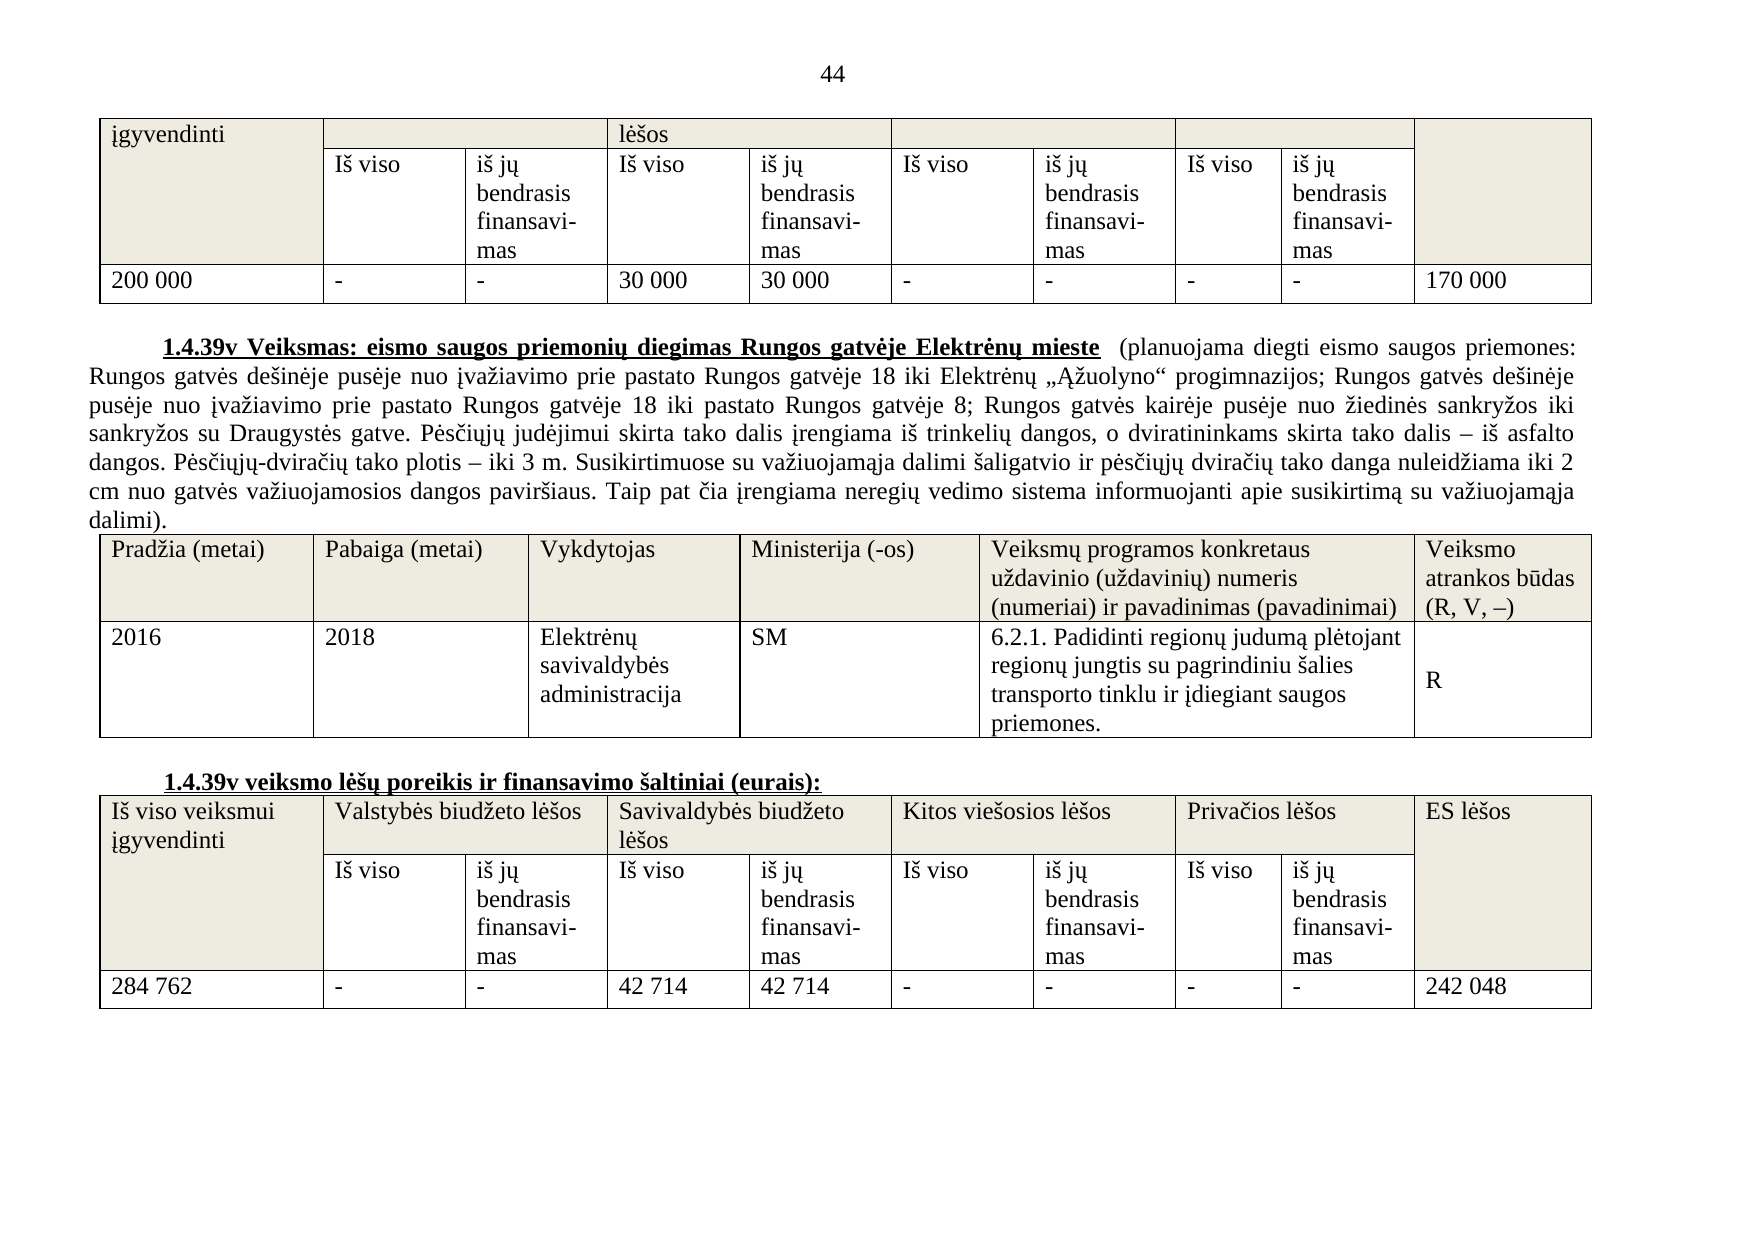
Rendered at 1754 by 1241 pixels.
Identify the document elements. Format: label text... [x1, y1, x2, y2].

table_header Veiksmų programos konkretaus uždavinio (uždavinių) numeris (numeriai) ir pavadinimas (pavadinimai) [980, 535, 1414, 621]
table_cell - [892, 265, 1033, 302]
table_cell - [1176, 265, 1281, 302]
table_cell Iš viso [608, 855, 749, 970]
table_cell Iš viso [892, 149, 1033, 264]
table_header Kitos viešosios lėšos [892, 796, 1175, 854]
table_cell 42 714 [750, 971, 891, 1008]
text 1.4.39v Veiksmas: eismo saugos priemonių diegimas Rungos gatvėje Elektrėnų mieste (planuojama diegti eismo saugos priemones: Rungos gatvės dešinėje pusėje nuo įvažiavimo prie pastato Rungos gatvėje 18 iki Elektrėnų „Ąžuolyno“ progimnazijos; Rungos gatvės dešinėje pusėje nuo įvažiavimo prie pastato Rungos gatvėje 18 iki pastato Rungos gatvėje 8; Rungos gatvės kairėje pusėje nuo žiedinės sankryžos iki sankryžos su Draugystės gatve. Pėsčiųjų judėjimui skirta tako dalis įrengiama iš trinkelių dangos, o dviratininkams skirta tako dalis – iš asfalto dangos. Pėsčiųjų-dviračių tako plotis – iki 3 m. Susikirtimuose su važiuojamąja dalimi šaligatvio ir pėsčiųjų dviračių tako danga nuleidžiama iki 2 cm nuo gatvės važiuojamosios dangos paviršiaus. Taip pat čia įrengiama neregių vedimo sistema informuojanti apie susikirtimą su važiuojamąja dalimi). [89, 332, 1577, 533]
table_cell Iš viso [324, 855, 465, 970]
table_cell - [324, 265, 465, 302]
table_cell iš jų bendrasis finansavi- mas [1034, 855, 1175, 970]
table_header Veiksmo atrankos būdas (R, V, –) [1415, 535, 1591, 621]
table_cell iš jų bendrasis finansavi- mas [1282, 149, 1414, 264]
table_cell - [1034, 265, 1175, 302]
table_header Pabaiga (metai) [314, 535, 528, 621]
table_header [892, 119, 1175, 148]
table_cell iš jų bendrasis finansavi- mas [466, 149, 607, 264]
table_header Privačios lėšos [1176, 796, 1414, 854]
table_header Iš viso veiksmui įgyvendinti [101, 796, 323, 970]
table_cell - [324, 971, 465, 1008]
table_cell iš jų bendrasis finansavi- mas [750, 149, 891, 264]
table_header [1176, 119, 1414, 148]
table_header ES lėšos [1415, 796, 1591, 970]
table_cell Iš viso [1176, 149, 1281, 264]
table_cell 242 048 [1415, 971, 1591, 1008]
table_cell SM [741, 622, 979, 737]
table_cell iš jų bendrasis finansavi- mas [750, 855, 891, 970]
table_cell Iš viso [608, 149, 749, 264]
table_header [1415, 119, 1591, 264]
table_header Vykdytojas [529, 535, 739, 621]
table_cell Iš viso [892, 855, 1033, 970]
table_cell - [466, 971, 607, 1008]
table_cell 30 000 [750, 265, 891, 302]
table_cell 200 000 [101, 265, 323, 302]
table_cell iš jų bendrasis finansavi- mas [1282, 855, 1414, 970]
table_header įgyvendinti [101, 119, 323, 264]
table_cell - [1282, 265, 1414, 302]
table_header Pradžia (metai) [101, 535, 313, 621]
table_cell iš jų bendrasis finansavi- mas [466, 855, 607, 970]
table_header Valstybės biudžeto lėšos [324, 796, 607, 854]
table_cell 2016 [101, 622, 313, 737]
text 1.4.39v veiksmo lėšų poreikis ir finansavimo šaltiniai (eurais): [89, 767, 1577, 795]
table_header lėšos [608, 119, 891, 148]
table_header [324, 119, 607, 148]
table_cell 170 000 [1415, 265, 1591, 302]
table_cell 284 762 [101, 971, 323, 1008]
table_cell iš jų bendrasis finansavi- mas [1034, 149, 1175, 264]
table_cell 2018 [314, 622, 528, 737]
table_header Ministerija (-os) [741, 535, 979, 621]
table_cell 6.2.1. Padidinti regionų judumą plėtojant regionų jungtis su pagrindiniu šalies transporto tinklu ir įdiegiant saugos priemones. [980, 622, 1414, 737]
table_cell - [1176, 971, 1281, 1008]
table_header Savivaldybės biudžeto lėšos [608, 796, 891, 854]
table_cell - [1034, 971, 1175, 1008]
table_cell Elektrėnų savivaldybės administracija [529, 622, 739, 737]
table_cell 30 000 [608, 265, 749, 302]
table_cell - [466, 265, 607, 302]
table_cell 42 714 [608, 971, 749, 1008]
table_cell - [892, 971, 1033, 1008]
table_cell Iš viso [324, 149, 465, 264]
table_cell Iš viso [1176, 855, 1281, 970]
table_cell R [1415, 622, 1591, 737]
table_cell - [1282, 971, 1414, 1008]
